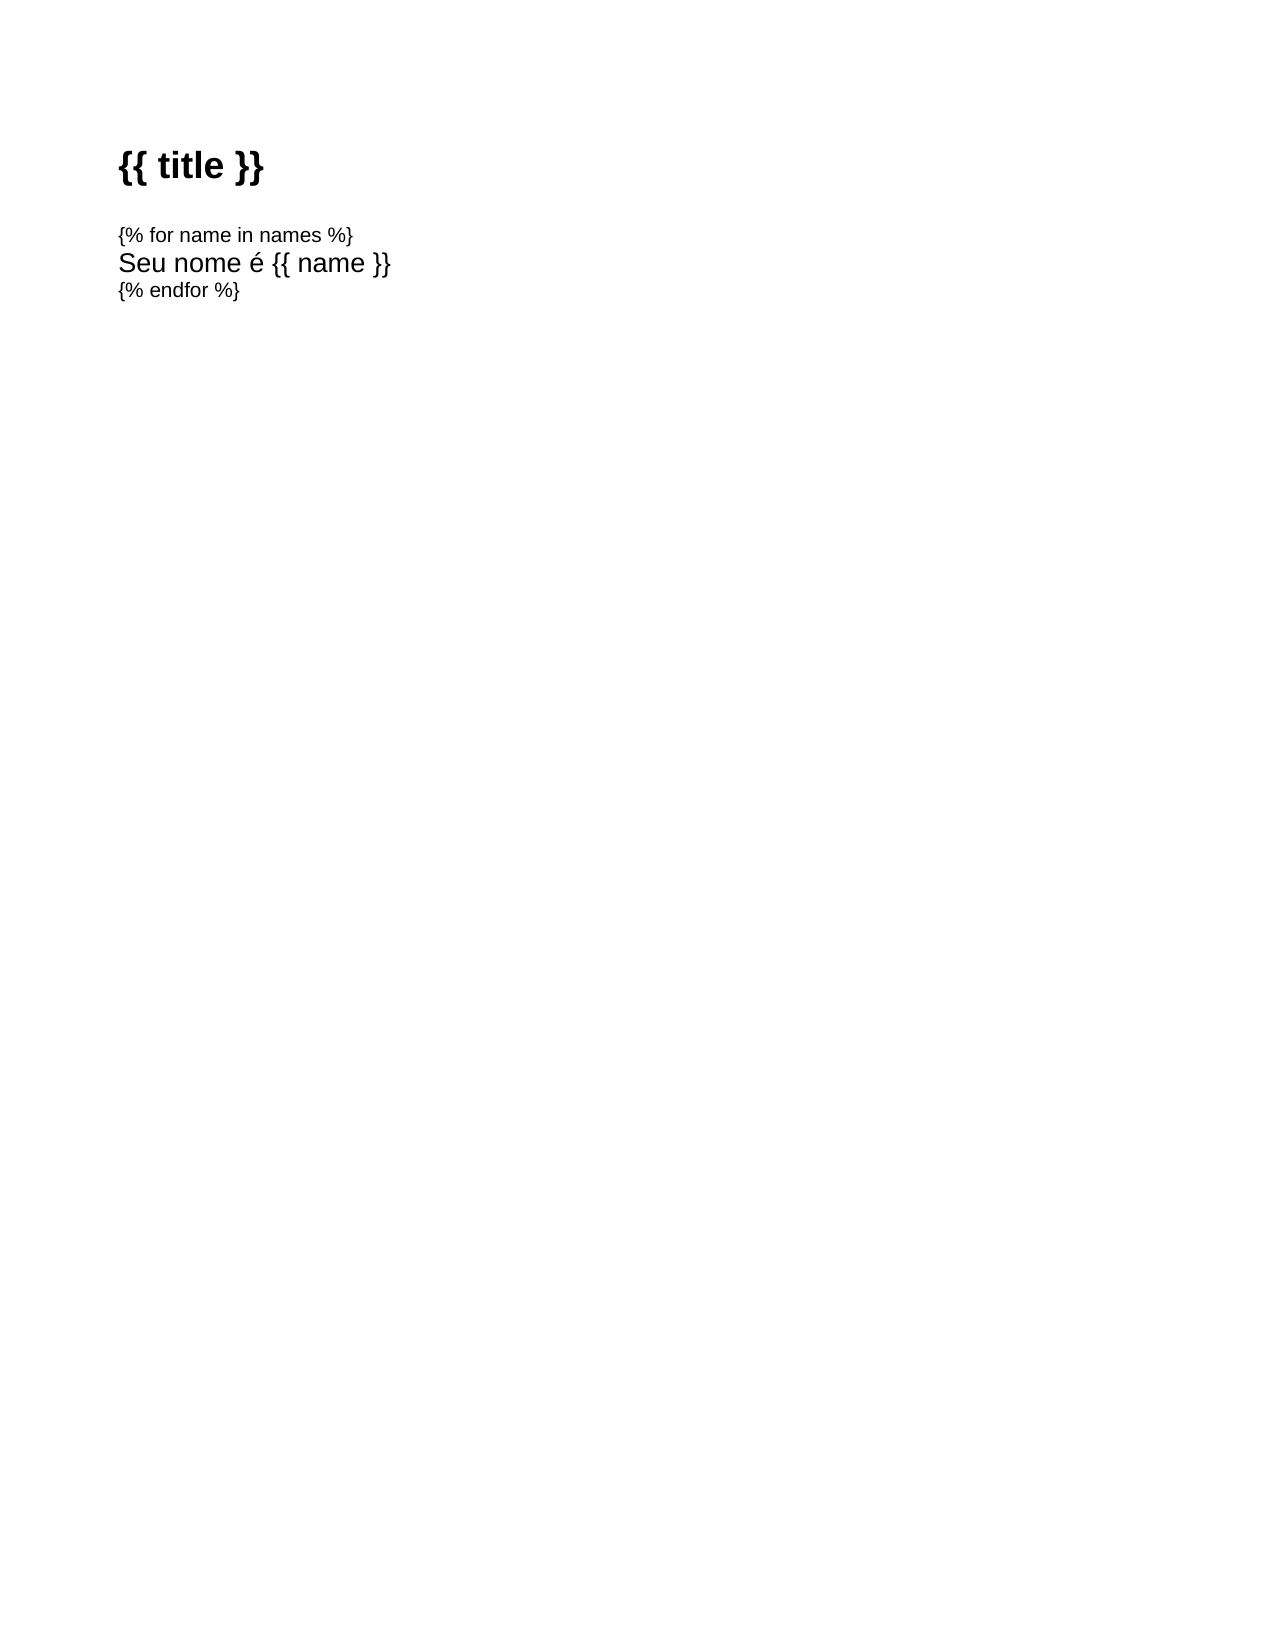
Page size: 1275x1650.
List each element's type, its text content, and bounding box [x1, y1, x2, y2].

subtitle {{ title }} [118, 143, 1157, 186]
text Seu nome é {{ name }} [118, 247, 1157, 278]
text {% for name in names %} [118, 223, 1157, 247]
text {% endfor %} [118, 278, 1157, 302]
